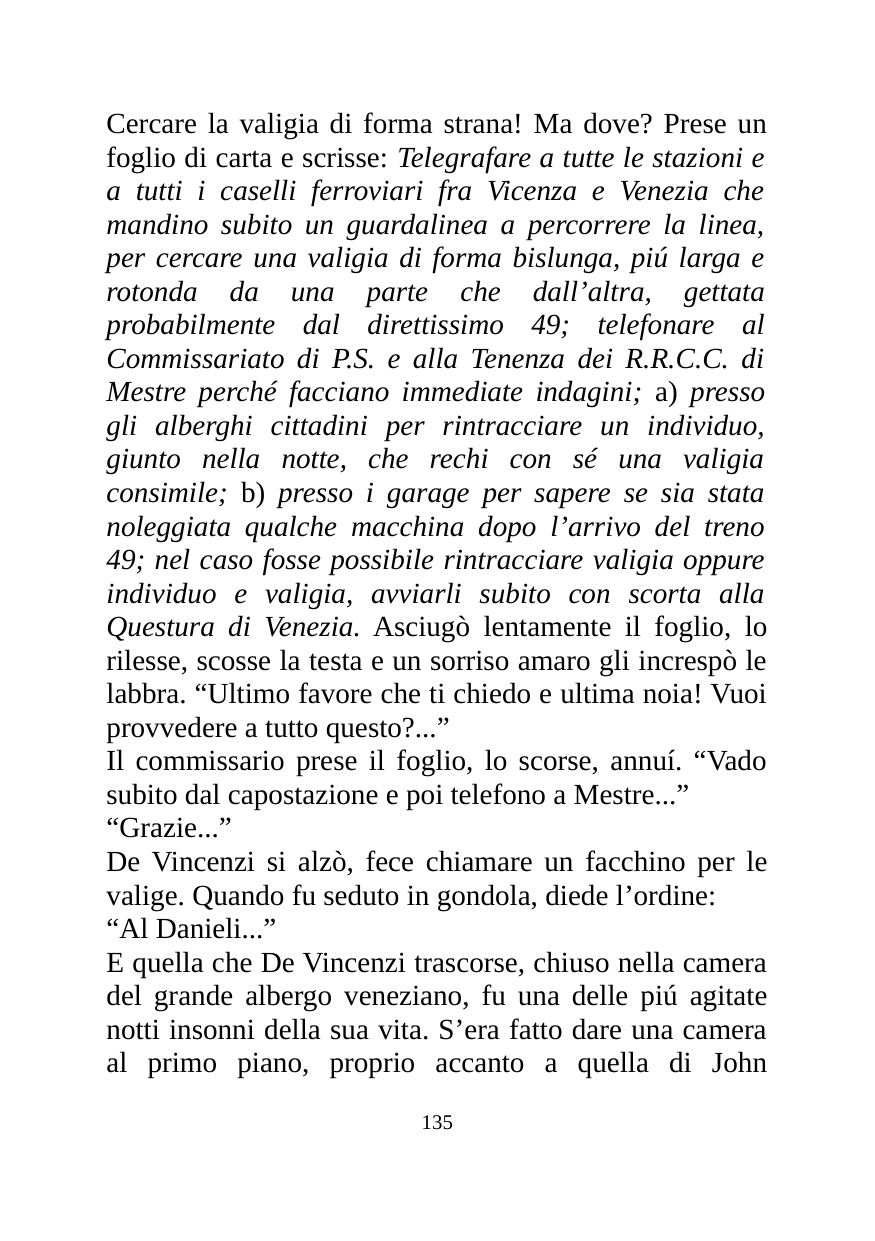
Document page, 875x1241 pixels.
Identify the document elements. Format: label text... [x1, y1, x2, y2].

text “Grazie...” [106, 811, 768, 844]
text De Vincenzi si alzò, fece chiamare un facchino per le valige. Quando fu seduto in gondola, diede l’ordine: [106, 844, 768, 911]
text “Al Danieli...” [106, 911, 768, 945]
text E quella che De Vincenzi trascorse, chiuso nella camera del grande albergo veneziano, fu una delle piú agitate notti insonni della sua vita. S’era fatto dare una camera al primo piano, proprio accanto a quella di John [106, 945, 768, 1079]
text Il commissario prese il foglio, lo scorse, annuí. “Vado subito dal capostazione e poi telefono a Mestre...” [106, 743, 768, 811]
text Cercare la valigia di forma strana! Ma dove? Prese un foglio di carta e scrisse: Telegrafare a tutte le stazioni e a tutti i caselli ferroviari fra Vicenza e Venezia che mandino subito un guardalinea a percorrere la linea, per cercare una valigia di forma bislunga, piú larga e rotonda da una parte che dall’altra, gettata probabilmente dal direttissimo 49; telefonare al Commissariato di P.S. e alla Tenenza dei R.R.C.C. di Mestre perché facciano immediate indagini; a) presso gli alberghi cittadini per rintracciare un individuo, giunto nella notte, che rechi con sé una valigia consimile; b) presso i garage per sapere se sia stata noleggiata qualche macchina dopo l’arrivo del treno 49; nel caso fosse possibile rintracciare valigia oppure individuo e valigia, avviarli subito con scorta alla Questura di Venezia. Asciugò lentamente il foglio, lo rilesse, scosse la testa e un sorriso amaro gli increspò le labbra. “Ultimo favore che ti chiedo e ultima noia! Vuoi provvedere a tutto questo?...” [106, 106, 768, 743]
